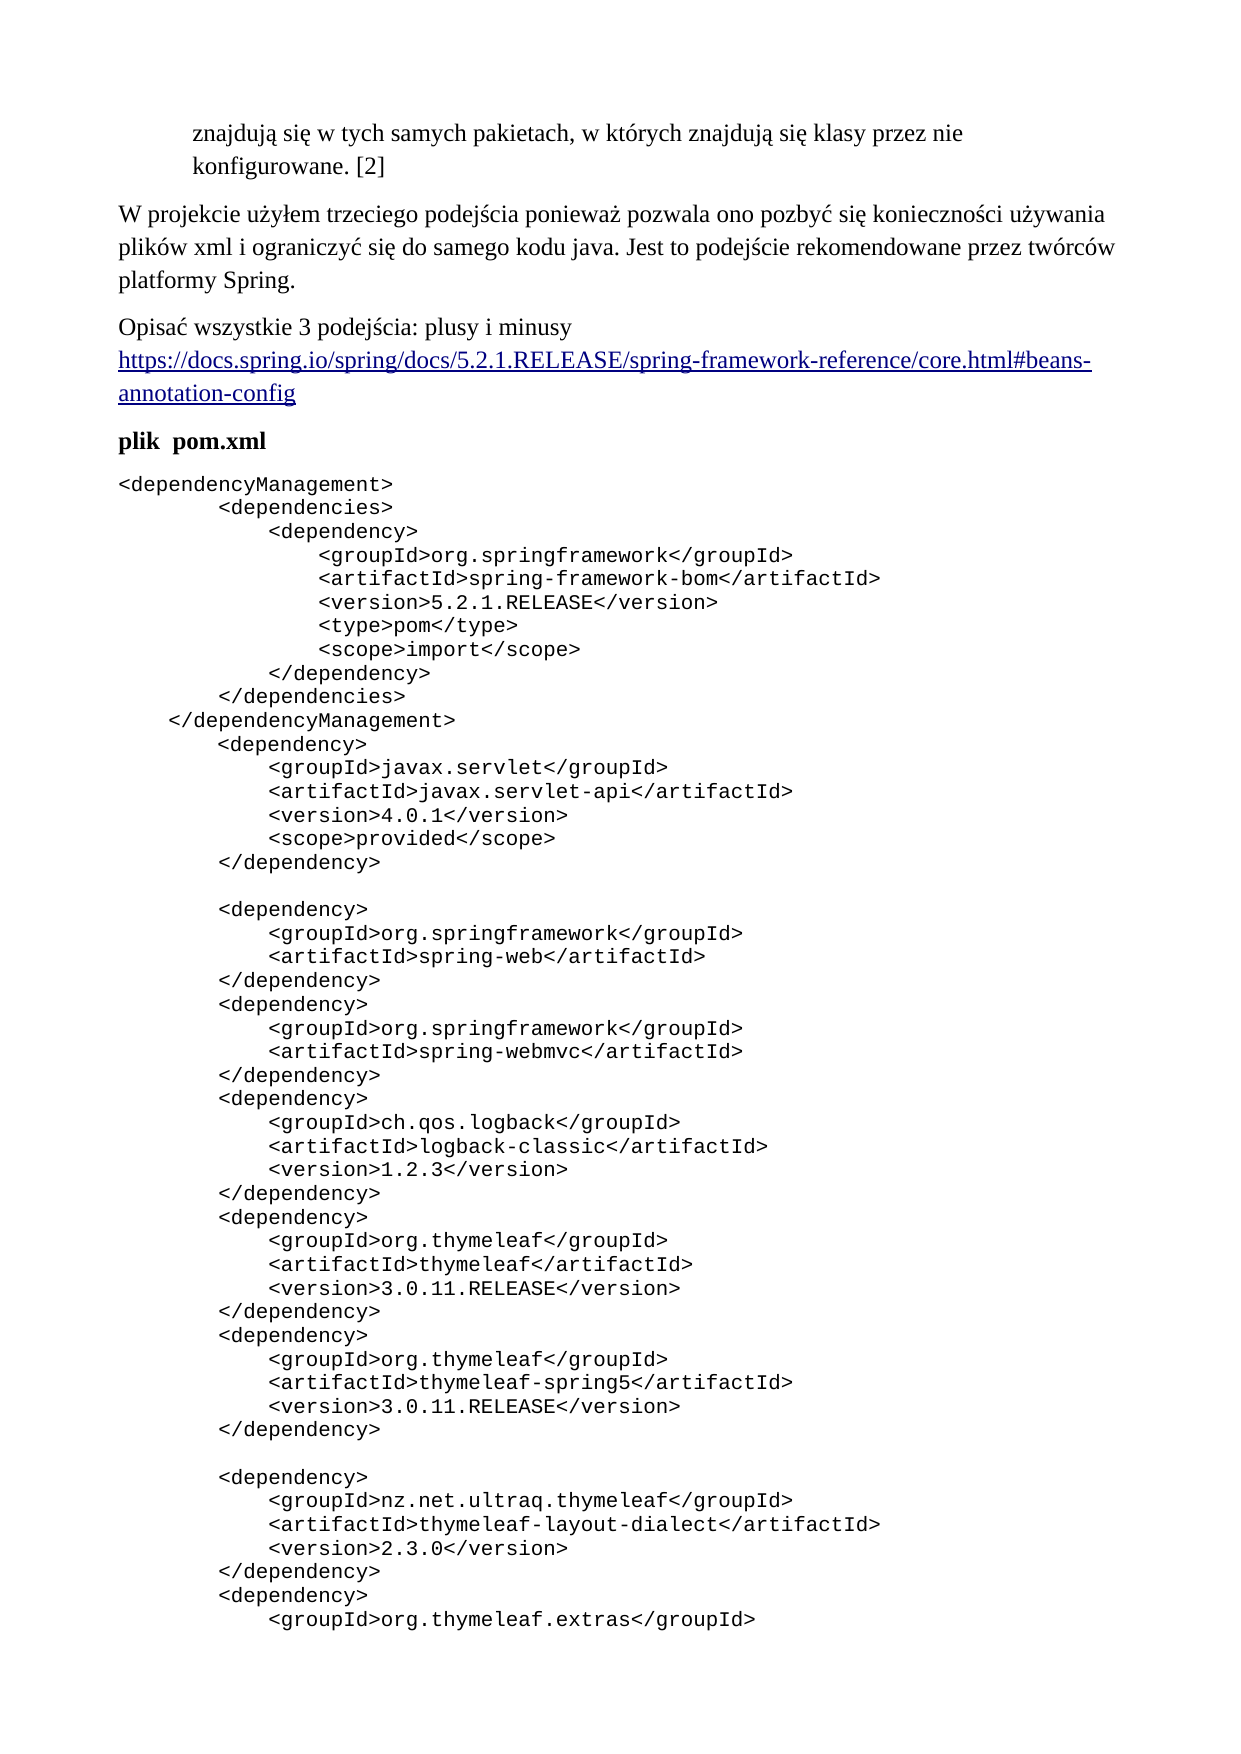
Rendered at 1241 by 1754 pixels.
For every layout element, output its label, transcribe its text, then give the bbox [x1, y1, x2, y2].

text <version>2.3.0</version> [118, 1538, 1122, 1561]
text plik pom.xml [118, 426, 1122, 455]
text <artifactId>thymeleaf-spring5</artifactId> [118, 1372, 1122, 1396]
text <artifactId>thymeleaf</artifactId> [118, 1254, 1122, 1278]
text <artifactId>spring-web</artifactId> [118, 947, 1122, 970]
text <version>1.2.3</version> [118, 1159, 1122, 1183]
text <artifactId>spring-webmvc</artifactId> [118, 1041, 1122, 1065]
text <dependency> [118, 1088, 1122, 1112]
text <type>pom</type> [118, 616, 1122, 639]
text <artifactId>javax.servlet-api</artifactId> [118, 781, 1122, 805]
text </dependency> [118, 663, 1122, 686]
text <scope>provided</scope> [118, 828, 1122, 852]
text <version>5.2.1.RELEASE</version> [118, 592, 1122, 616]
text <dependency> [118, 1325, 1122, 1348]
text </dependency> [118, 1183, 1122, 1207]
text W projekcie użyłem trzeciego podejścia ponieważ pozwala ono pozbyć się konieczności używania plików xml i ograniczyć się do samego kodu java. Jest to podejście rekomendowane przez twórców platformy Spring. [118, 199, 1122, 293]
text </dependency> [118, 1301, 1122, 1325]
text <dependencies> [118, 497, 1122, 521]
text <dependency> [118, 899, 1122, 923]
text <groupId>org.thymeleaf.extras</groupId> [118, 1609, 1122, 1632]
text Opisać wszystkie 3 podejścia: plusy i minusy https://docs.spring.io/spring/docs/5.2.1.RELEASE/spring-framework-reference/core.html#beans-annotation-config [118, 312, 1122, 407]
text </dependency> [118, 1065, 1122, 1088]
text <version>4.0.1</version> [118, 805, 1122, 828]
text <version>3.0.11.RELEASE</version> [118, 1396, 1122, 1419]
text <groupId>nz.net.ultraq.thymeleaf</groupId> [118, 1490, 1122, 1514]
text <dependency> [118, 994, 1122, 1017]
text <artifactId>thymeleaf-layout-dialect</artifactId> [118, 1514, 1122, 1538]
text </dependencies> [118, 686, 1122, 710]
text <groupId>org.springframework</groupId> [118, 1017, 1122, 1041]
text </dependency> [118, 1419, 1122, 1443]
text <groupId>org.springframework</groupId> [118, 544, 1122, 568]
text <groupId>org.thymeleaf</groupId> [118, 1230, 1122, 1254]
text <groupId>ch.qos.logback</groupId> [118, 1112, 1122, 1136]
text <groupId>javax.servlet</groupId> [118, 757, 1122, 781]
text <dependency> [118, 1467, 1122, 1490]
text <version>3.0.11.RELEASE</version> [118, 1278, 1122, 1301]
text <dependencyManagement> [118, 474, 1122, 497]
text <dependency> [118, 1207, 1122, 1230]
text znajdują się w tych samych pakietach, w których znajdują się klasy przez nie konfigurowane. [2] [192, 118, 1122, 180]
text </dependencyManagement> [118, 710, 1122, 734]
text <artifactId>logback-classic</artifactId> [118, 1136, 1122, 1159]
text </dependency> [118, 852, 1122, 876]
text <dependency> [118, 734, 1122, 757]
text <scope>import</scope> [118, 639, 1122, 663]
text </dependency> [118, 970, 1122, 994]
text <groupId>org.springframework</groupId> [118, 923, 1122, 947]
text <dependency> [118, 1585, 1122, 1609]
text <artifactId>spring-framework-bom</artifactId> [118, 568, 1122, 592]
text <dependency> [118, 521, 1122, 544]
text <groupId>org.thymeleaf</groupId> [118, 1348, 1122, 1372]
text </dependency> [118, 1561, 1122, 1585]
